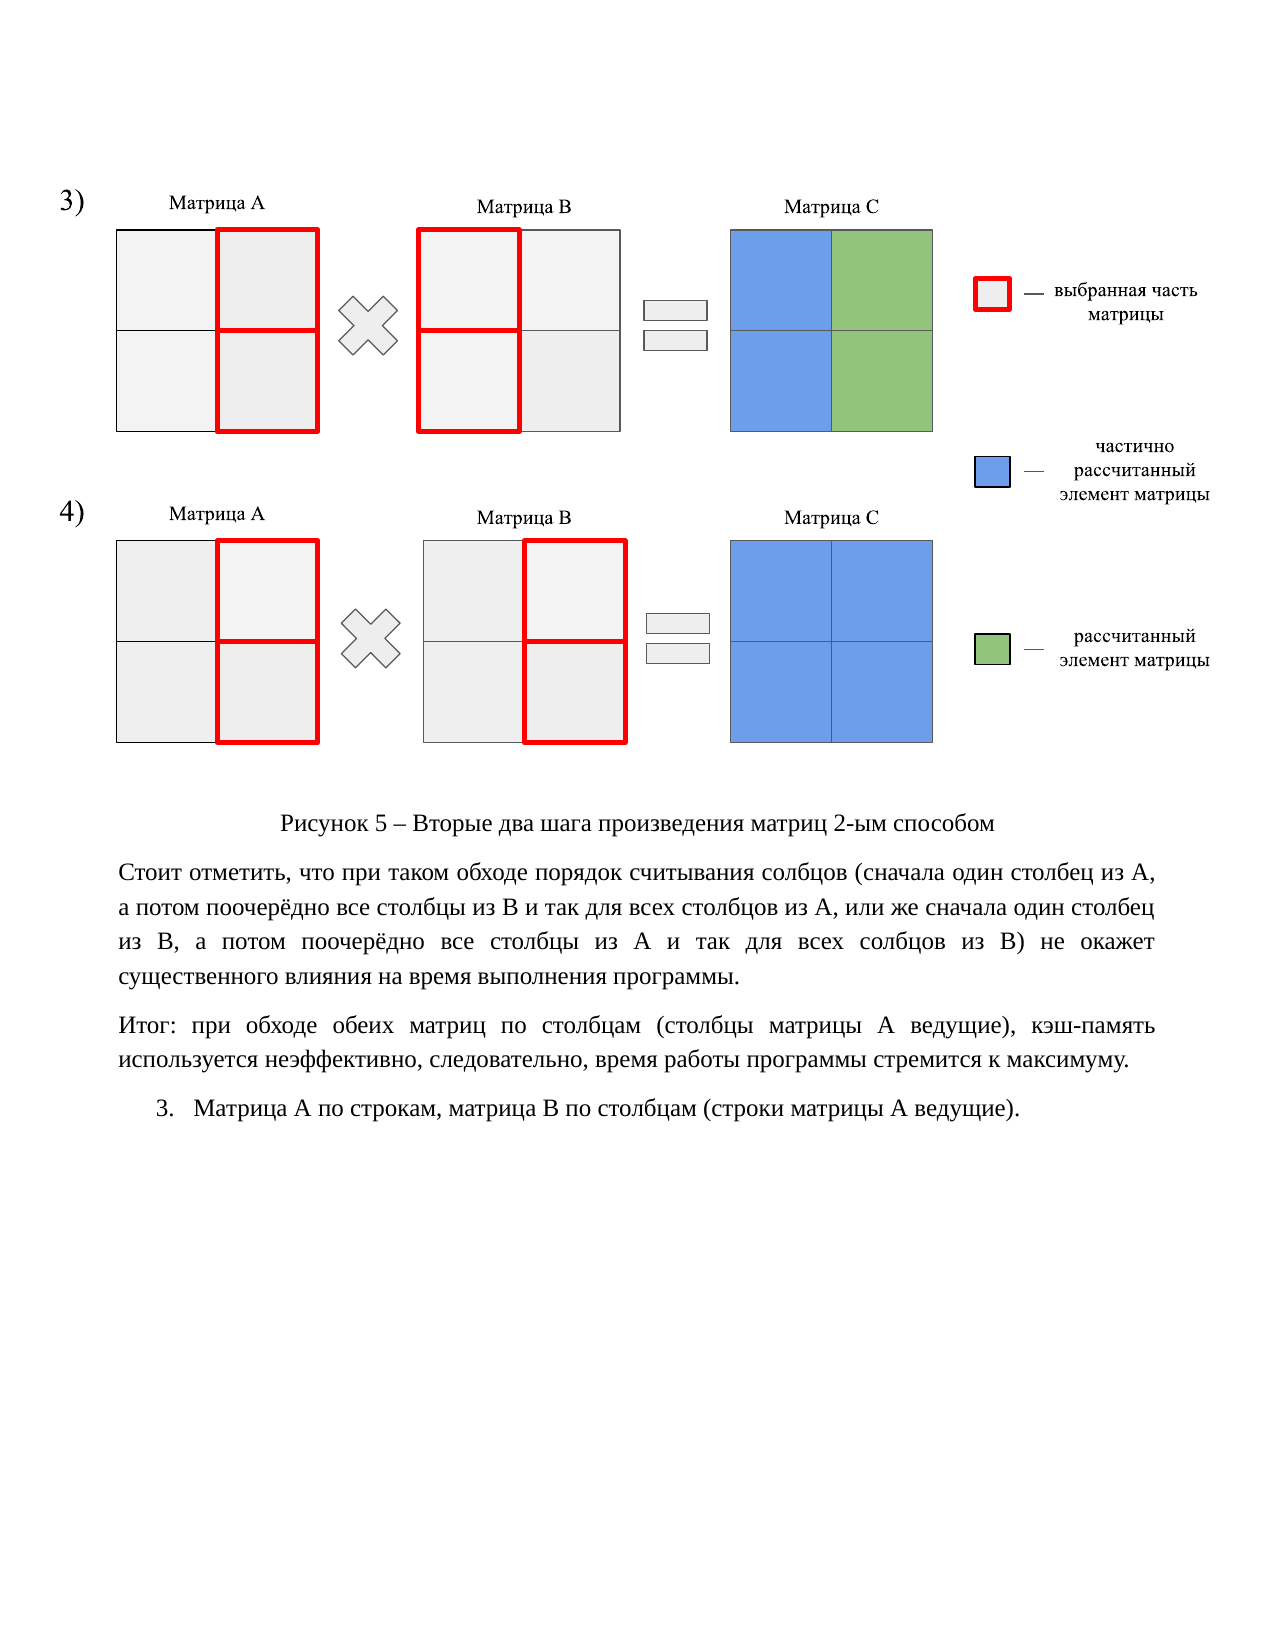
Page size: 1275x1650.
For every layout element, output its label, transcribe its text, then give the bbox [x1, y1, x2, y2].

text Рисунок 5 – Вторые два шага произведения матриц 2-ым способом [118, 802, 1157, 837]
text Итог: при обходе обеих матриц по столбцам (столбцы матрицы А ведущие), кэш-память используется неэффективно, следовательно, время работы программы стремится к максимуму. [118, 1010, 1157, 1073]
list Матрица А по строкам, матрица В по столбцам (строки матрицы А ведущие). [156, 1093, 1157, 1122]
text Стоит отметить, что при таком обходе порядок считывания солбцов (сначала один столбец из А, а потом поочерёдно все столбцы из В и так для всех столбцов из А, или же сначала один столбец из В, а потом поочерёдно все столбцы из А и так для всех солбцов из В) не окажет существенного влияния на время выполнения программы. [118, 857, 1157, 989]
